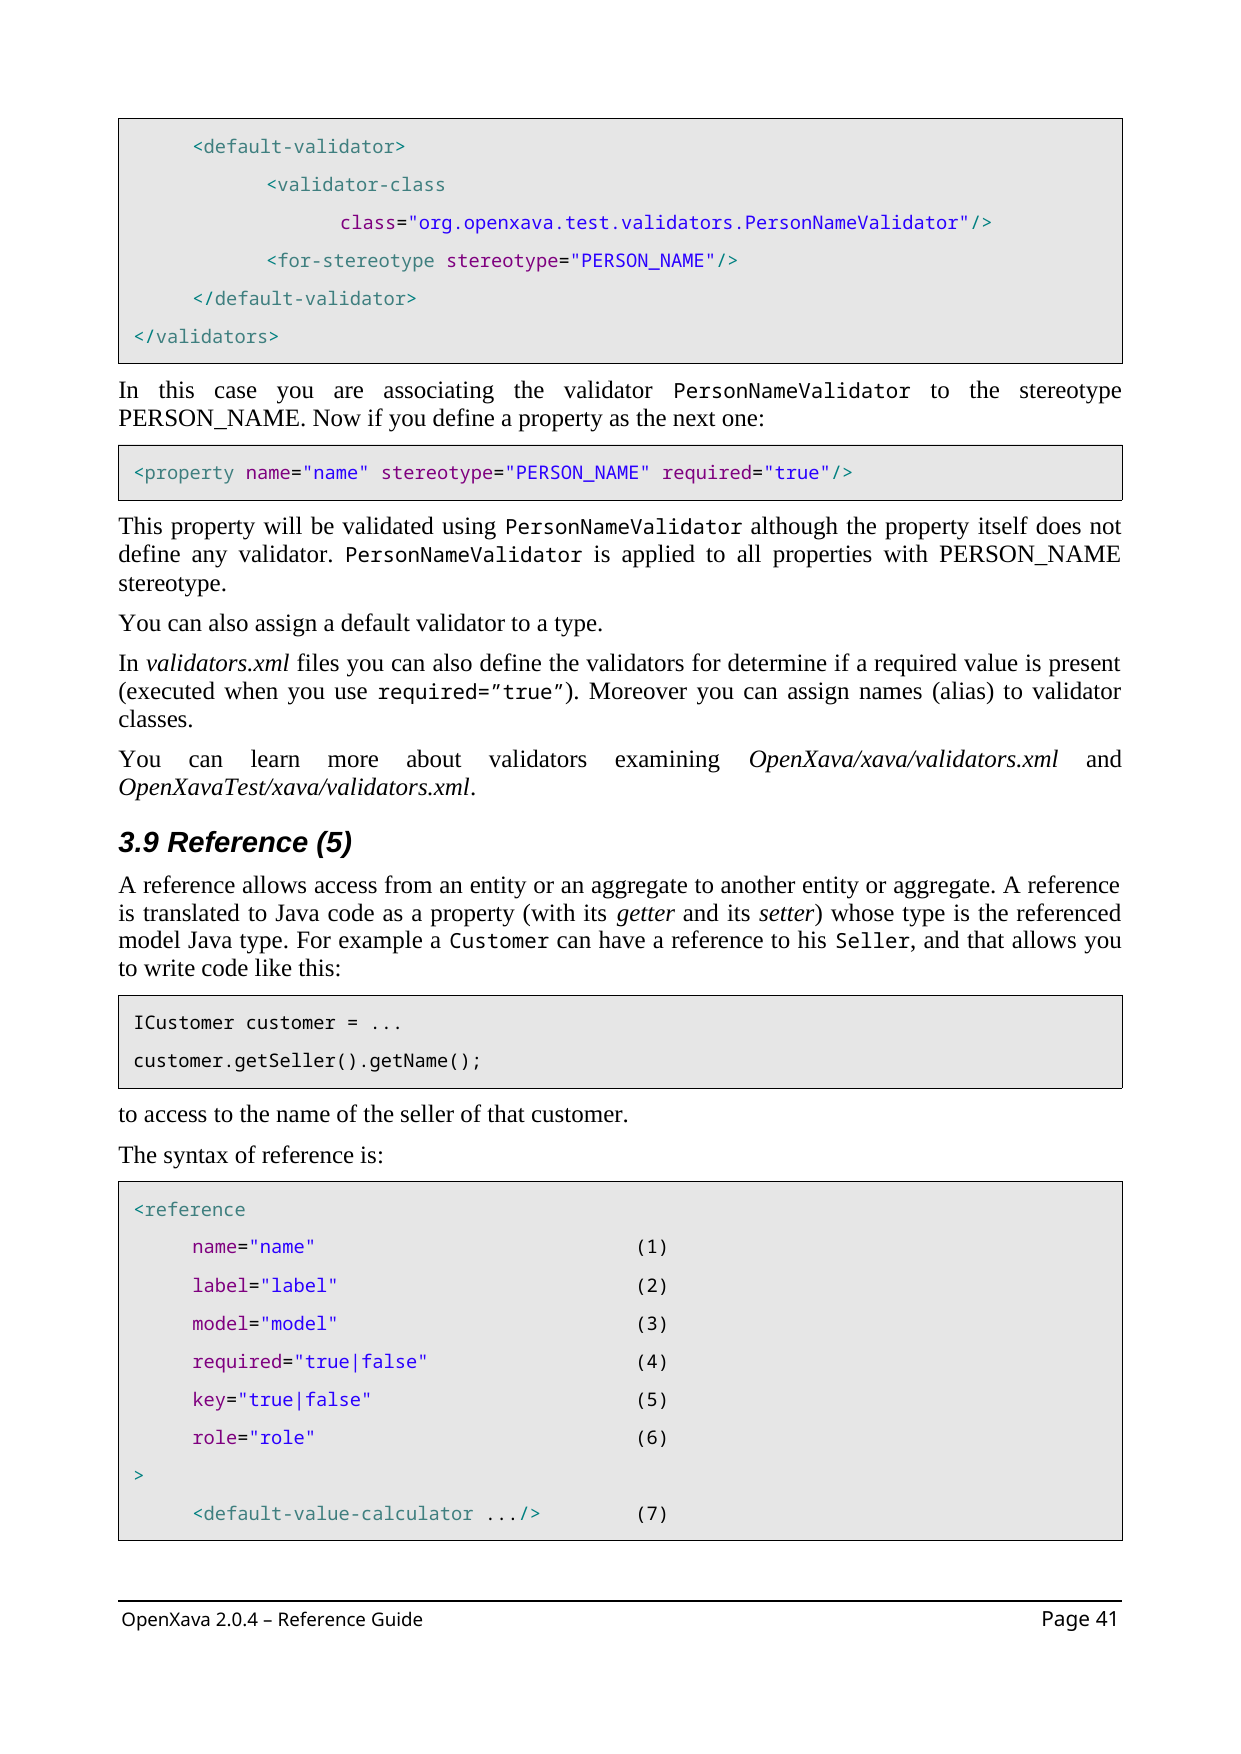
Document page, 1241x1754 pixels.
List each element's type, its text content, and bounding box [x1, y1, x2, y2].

text role="role" (6) [119, 1409, 1122, 1447]
text <reference [119, 1182, 1122, 1219]
text required="true|false" (4) [119, 1333, 1122, 1371]
text You can learn more about validators examining OpenXava/xava/validators.xml and OpenXavaTest/xava/validators.xml. [118, 745, 1122, 801]
text <default-value-calculator .../> (7) [119, 1485, 1122, 1540]
text <for-stereotype stereotype="PERSON_NAME"/> [119, 232, 1122, 270]
text <validator-class [119, 156, 1122, 194]
text This property will be validated using PersonNameValidator although the property itself does not define any validator. PersonNameValidator is applied to all properties with PERSON_NAME stereotype. [118, 512, 1122, 596]
text customer.getSeller().getName(); [119, 1033, 1122, 1088]
text model="model" (3) [119, 1295, 1122, 1333]
subtitle Reference (5) [118, 826, 1122, 858]
text > [119, 1447, 1122, 1485]
text <property name="name" stereotype="PERSON_NAME" required="true"/> [119, 446, 1122, 500]
text In this case you are associating the validator PersonNameValidator to the stereotype PERSON_NAME. Now if you define a property as the next one: [118, 376, 1122, 432]
text name="name" (1) [119, 1219, 1122, 1257]
text The syntax of reference is: [118, 1141, 1122, 1168]
text label="label" (2) [119, 1257, 1122, 1295]
text class="org.openxava.test.validators.PersonNameValidator"/> [119, 194, 1122, 232]
text ICustomer customer = ... [119, 996, 1122, 1033]
text A reference allows access from an entity or an aggregate to another entity or aggregate. A reference is translated to Java code as a property (with its getter and its setter) whose type is the referenced model Java type. For example a Customer can have a reference to his Seller, and that allows you to write code like this: [118, 871, 1122, 982]
text </default-validator> [119, 270, 1122, 308]
text key="true|false" (5) [119, 1371, 1122, 1409]
text </validators> [119, 308, 1122, 363]
text <default-validator> [119, 119, 1122, 156]
text to access to the name of the seller of that customer. [118, 1101, 1122, 1128]
text In validators.xml files you can also define the validators for determine if a required value is present (executed when you use required=”true”). Moreover you can assign names (alias) to validator classes. [118, 649, 1122, 733]
text You can also assign a default validator to a type. [118, 609, 1122, 637]
